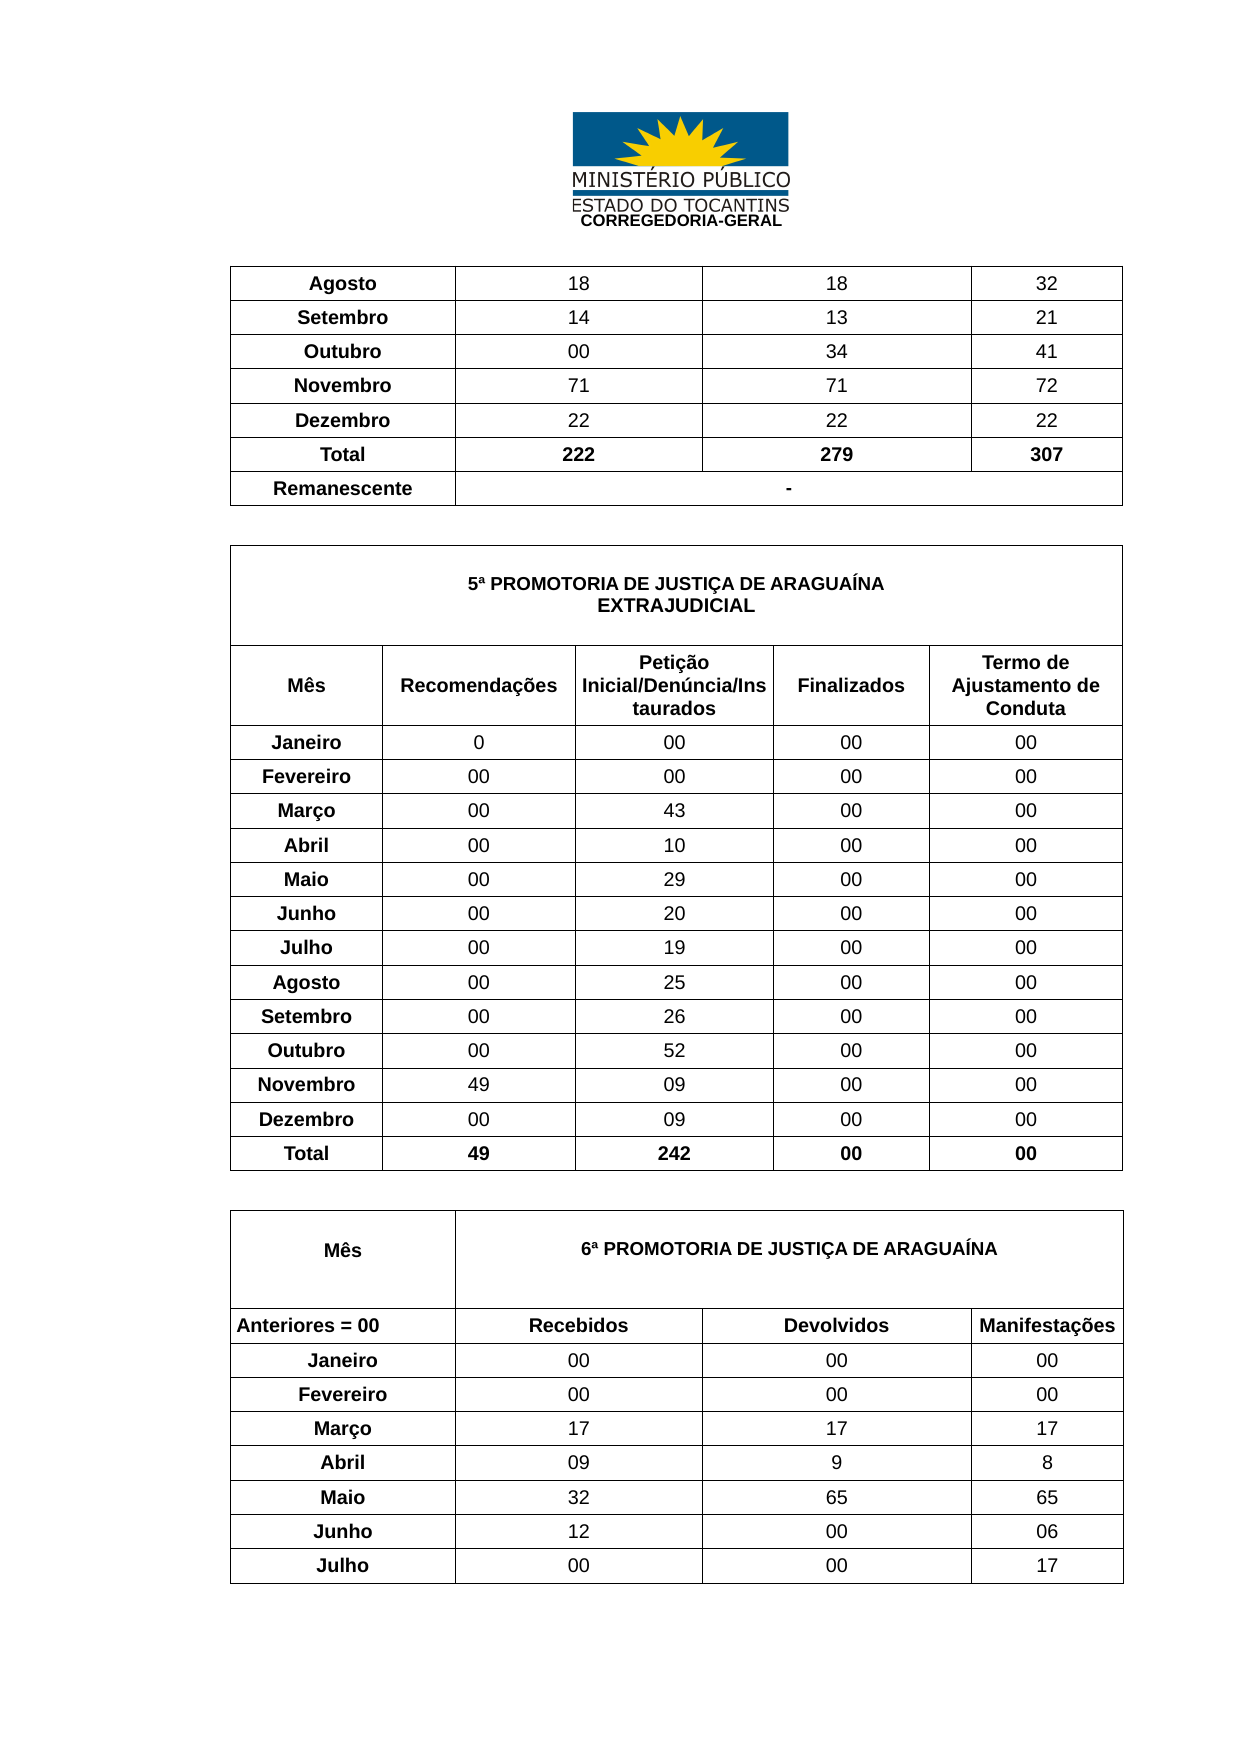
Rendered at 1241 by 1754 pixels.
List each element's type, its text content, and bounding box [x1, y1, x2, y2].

table_cell 32 [456, 1481, 702, 1514]
table_cell 26 [576, 1000, 773, 1033]
table_cell 00 [930, 966, 1122, 999]
table_cell Agosto [231, 966, 382, 999]
table_cell 00 [383, 1034, 575, 1067]
table_cell 52 [576, 1034, 773, 1067]
table_cell 17 [703, 1412, 971, 1445]
table_cell Outubro [231, 1034, 382, 1067]
table_cell 19 [576, 931, 773, 965]
table_cell 00 [383, 760, 575, 793]
table_cell 00 [383, 1103, 575, 1136]
table_cell Maio [231, 863, 382, 896]
table_cell 06 [972, 1515, 1123, 1548]
table_cell 43 [576, 794, 773, 828]
table_cell 09 [576, 1069, 773, 1102]
table_header Mês [231, 1211, 455, 1308]
table_cell 22 [972, 404, 1122, 437]
table_cell 00 [703, 1344, 971, 1377]
table_cell 00 [972, 1344, 1123, 1377]
table_cell 00 [774, 863, 929, 896]
table_cell Julho [231, 1549, 455, 1582]
table_cell 10 [576, 829, 773, 862]
table_cell 00 [774, 1034, 929, 1067]
table_cell 9 [703, 1446, 971, 1480]
table_cell 00 [774, 829, 929, 862]
table_cell Março [231, 1412, 455, 1445]
table_cell 00 [930, 1034, 1122, 1067]
table_cell 71 [703, 369, 971, 403]
table_cell Março [231, 794, 382, 828]
table_cell Junho [231, 1515, 455, 1548]
table_cell 00 [383, 829, 575, 862]
table_cell 00 [703, 1378, 971, 1411]
table_cell 00 [930, 829, 1122, 862]
table_cell 34 [703, 335, 971, 368]
table_cell Agosto [231, 267, 455, 300]
table_cell 00 [774, 1137, 929, 1170]
table_cell 00 [456, 335, 702, 368]
picture [572, 112, 790, 212]
table_cell 65 [972, 1481, 1123, 1514]
table_cell Manifestações [972, 1309, 1123, 1343]
table_cell 00 [774, 794, 929, 828]
table_cell 20 [576, 897, 773, 930]
table_cell 00 [383, 931, 575, 965]
table_cell 13 [703, 301, 971, 334]
table_cell 17 [972, 1549, 1123, 1582]
table_cell Dezembro [231, 404, 455, 437]
table_cell Setembro [231, 1000, 382, 1033]
table_cell Total [231, 438, 455, 471]
table_cell 00 [930, 794, 1122, 828]
table_cell 00 [383, 1000, 575, 1033]
table_cell - [456, 472, 1122, 505]
table_cell 00 [774, 966, 929, 999]
table_cell 71 [456, 369, 702, 403]
table_cell 12 [456, 1515, 702, 1548]
table_cell Abril [231, 829, 382, 862]
table_cell 18 [703, 267, 971, 300]
table_cell 09 [456, 1446, 702, 1480]
table_cell 00 [930, 1103, 1122, 1136]
table_cell 21 [972, 301, 1122, 334]
table_cell 22 [456, 404, 702, 437]
table_cell 00 [930, 726, 1122, 759]
table_cell Janeiro [231, 1344, 455, 1377]
table_cell 00 [576, 726, 773, 759]
table_cell 00 [383, 794, 575, 828]
table_cell 222 [456, 438, 702, 471]
table_cell 00 [930, 1137, 1122, 1170]
table_cell 00 [703, 1515, 971, 1548]
table_cell 00 [930, 1000, 1122, 1033]
table_cell 25 [576, 966, 773, 999]
table_cell Julho [231, 931, 382, 965]
table_cell 00 [774, 1069, 929, 1102]
table_cell 00 [930, 1069, 1122, 1102]
table_cell Dezembro [231, 1103, 382, 1136]
table_cell Novembro [231, 1069, 382, 1102]
table_cell 00 [930, 897, 1122, 930]
table_cell Mês [231, 646, 382, 725]
table_cell 279 [703, 438, 971, 471]
table_cell 14 [456, 301, 702, 334]
table_cell 307 [972, 438, 1122, 471]
table_cell 41 [972, 335, 1122, 368]
table_cell 00 [972, 1378, 1123, 1411]
table_cell Maio [231, 1481, 455, 1514]
table_cell 00 [456, 1344, 702, 1377]
table_cell 00 [930, 760, 1122, 793]
table_cell Abril [231, 1446, 455, 1480]
table_cell 0 [383, 726, 575, 759]
table_cell Fevereiro [231, 1378, 455, 1411]
table_cell 00 [774, 931, 929, 965]
table_cell 00 [774, 1000, 929, 1033]
table_cell 00 [383, 863, 575, 896]
table_header 6ª PROMOTORIA DE JUSTIÇA DE ARAGUAÍNA [456, 1211, 1123, 1308]
table_cell 17 [972, 1412, 1123, 1445]
table_cell 72 [972, 369, 1122, 403]
table_cell Recebidos [456, 1309, 702, 1343]
table_cell Outubro [231, 335, 455, 368]
table_cell Total [231, 1137, 382, 1170]
table_header 5ª PROMOTORIA DE JUSTIÇA DE ARAGUAÍNA EXTRAJUDICIAL [231, 546, 1122, 645]
table_cell 22 [703, 404, 971, 437]
table_cell 18 [456, 267, 702, 300]
table_cell Devolvidos [703, 1309, 971, 1343]
table_cell Anteriores = 00 [231, 1309, 455, 1343]
table_cell 00 [774, 760, 929, 793]
table_cell Remanescente [231, 472, 455, 505]
table_cell 242 [576, 1137, 773, 1170]
table_cell 65 [703, 1481, 971, 1514]
table_cell 00 [774, 1103, 929, 1136]
table_cell 00 [456, 1549, 702, 1582]
table_cell 00 [930, 931, 1122, 965]
table_cell 49 [383, 1069, 575, 1102]
table_cell 17 [456, 1412, 702, 1445]
table_cell 00 [930, 863, 1122, 896]
table_cell Finalizados [774, 646, 929, 725]
table_cell Termo de Ajustamento de Conduta [930, 646, 1122, 725]
table_cell 32 [972, 267, 1122, 300]
table_cell 00 [576, 760, 773, 793]
table_cell Fevereiro [231, 760, 382, 793]
table_cell Setembro [231, 301, 455, 334]
table_cell 00 [383, 897, 575, 930]
table_cell Junho [231, 897, 382, 930]
table_cell 09 [576, 1103, 773, 1136]
table_cell 00 [456, 1378, 702, 1411]
table_cell 00 [383, 966, 575, 999]
table_cell 49 [383, 1137, 575, 1170]
table_cell 00 [703, 1549, 971, 1582]
table_cell 8 [972, 1446, 1123, 1480]
table_cell 29 [576, 863, 773, 896]
table_cell Recomendações [383, 646, 575, 725]
table_cell Novembro [231, 369, 455, 403]
table_cell Janeiro [231, 726, 382, 759]
table_cell 00 [774, 897, 929, 930]
table_cell 00 [774, 726, 929, 759]
table_cell Petição Inicial/Denúncia/Instaurados [576, 646, 773, 725]
